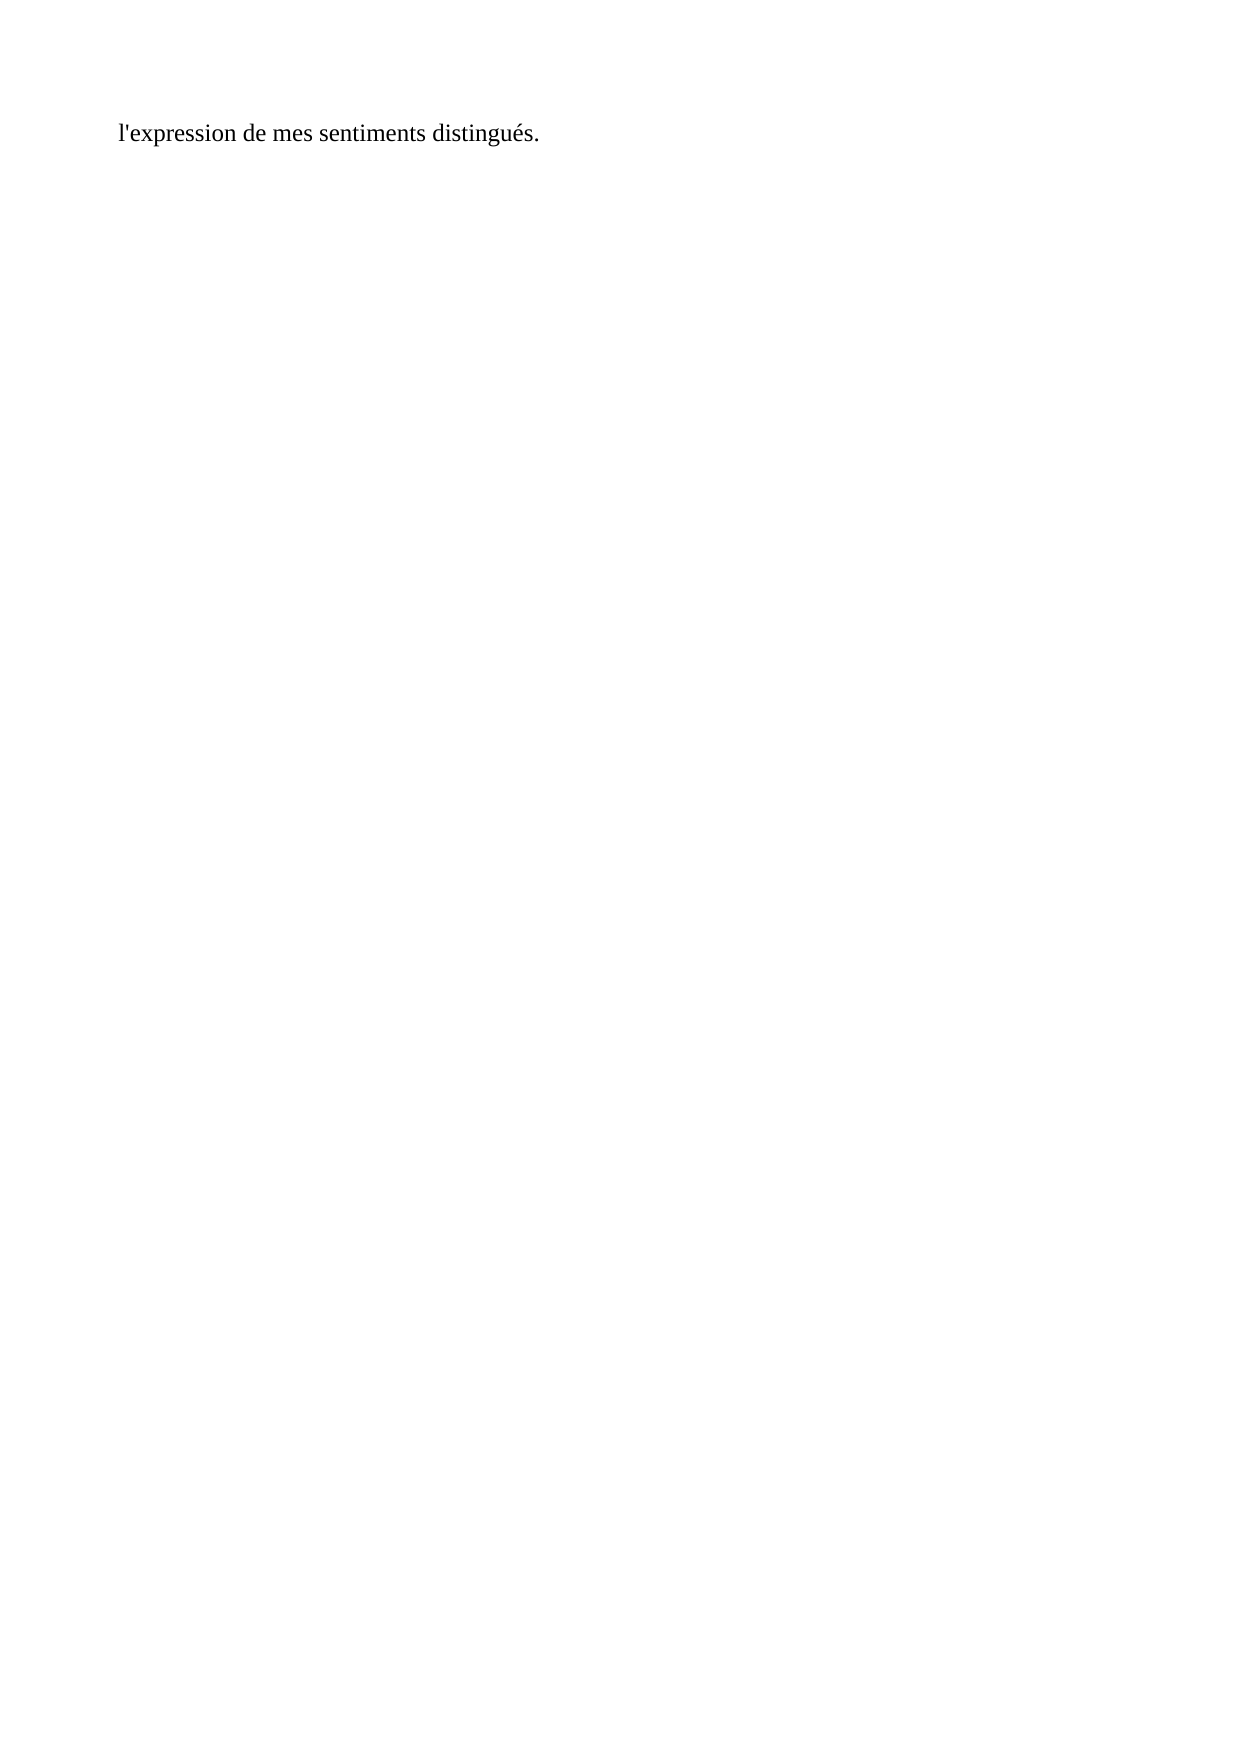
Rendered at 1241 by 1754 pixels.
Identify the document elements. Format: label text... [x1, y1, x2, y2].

text l'expression de mes sentiments distingués. [118, 118, 1122, 147]
